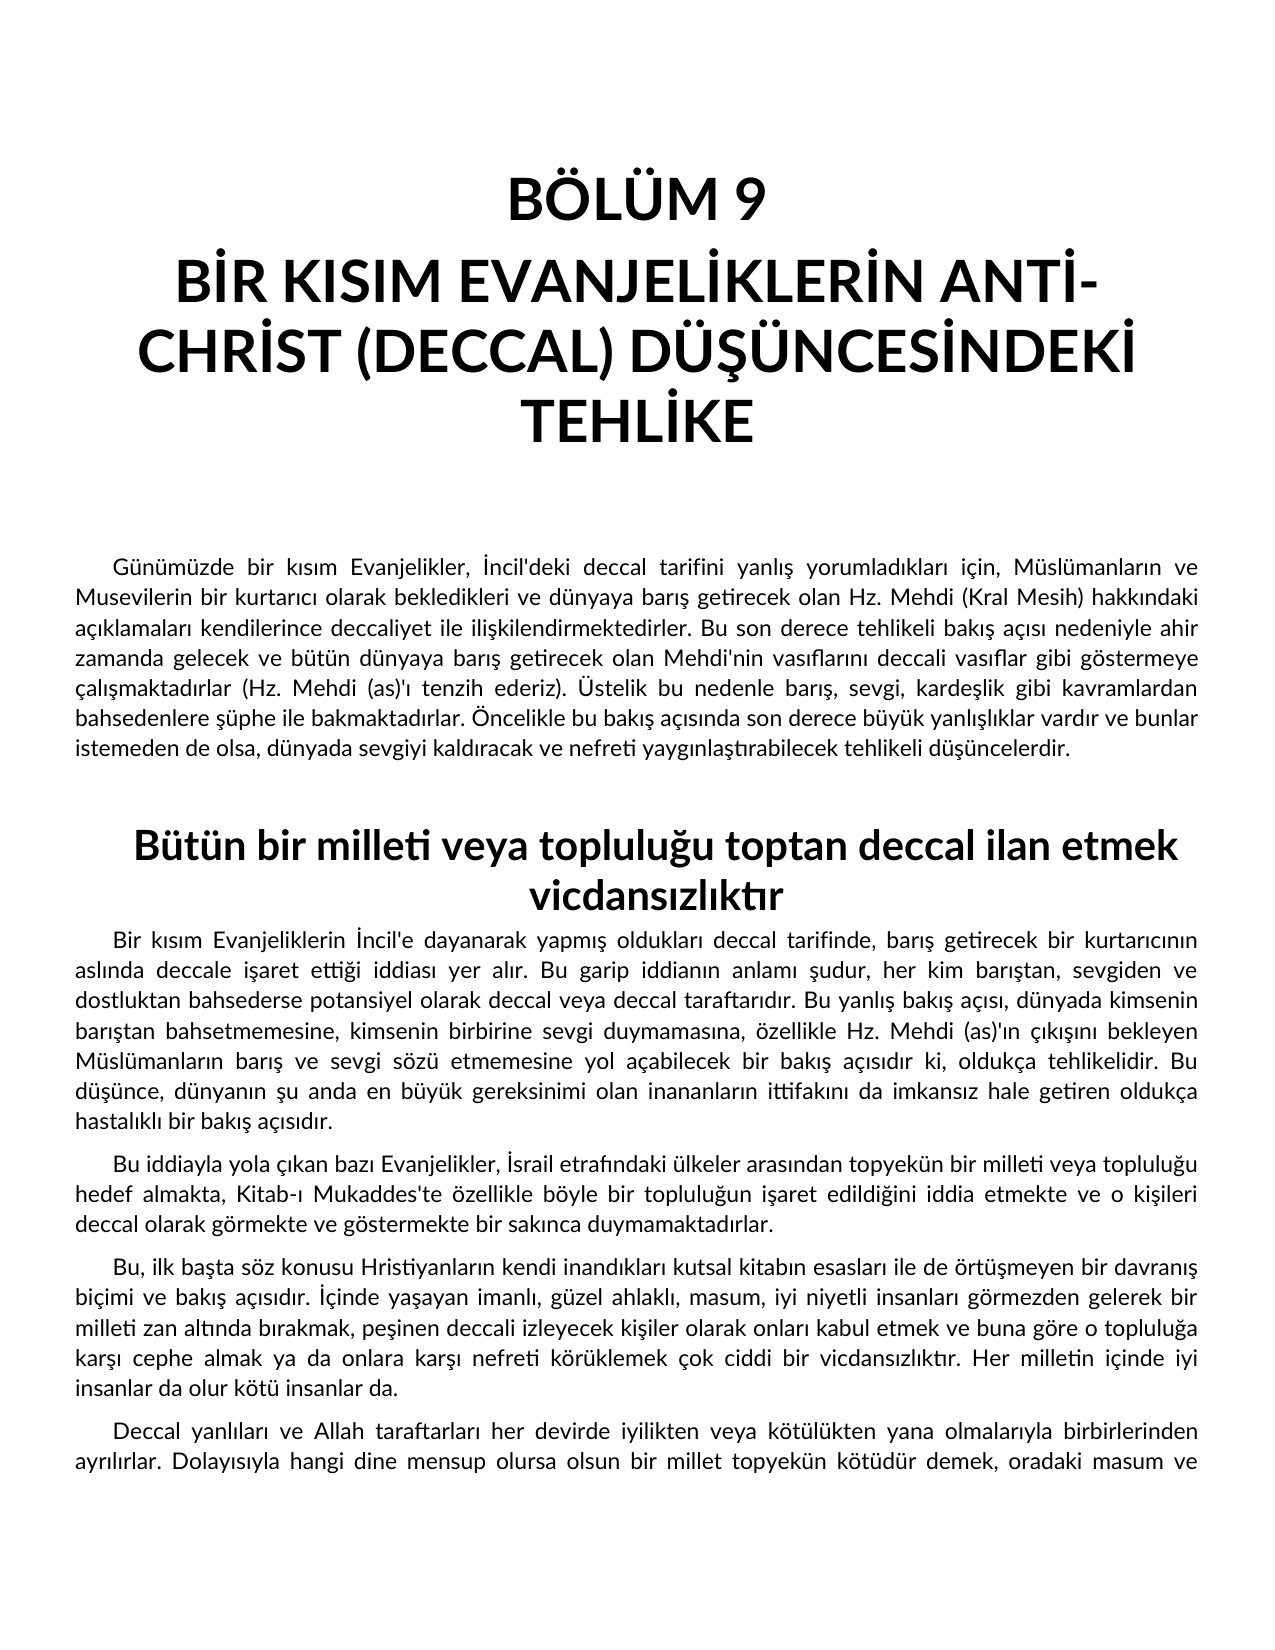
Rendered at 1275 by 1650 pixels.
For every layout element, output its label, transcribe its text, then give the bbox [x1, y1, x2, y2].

text Deccal yanlıları ve Allah taraftarları her devirde iyilikten veya kötülükten yana olmalarıyla birbirlerinden ayrılırlar. Dolayısıyla hangi dine mensup olursa olsun bir millet topyekün kötüdür demek, oradaki masum ve [75, 1416, 1200, 1474]
subtitle BÖLÜM 9 [75, 162, 1200, 232]
text Bu iddiayla yola çıkan bazı Evanjelikler, İsrail etrafındaki ülkeler arasından topyekün bir milleti veya topluluğu hedef almakta, Kitab-ı Mukaddes'te özellikle böyle bir topluluğun işaret edildiğini iddia etmekte ve o kişileri deccal olarak görmekte ve göstermekte bir sakınca duymamaktadırlar. [75, 1150, 1200, 1238]
subtitle BİR KISIM EVANJELİKLERİN ANTİ-CHRİST (DECCAL) DÜŞÜNCESİNDEKİ TEHLİKE [75, 245, 1200, 455]
subtitle Bütün bir milleti veya topluluğu toptan deccal ilan etmek vicdansızlıktır [112, 819, 1200, 919]
text Bir kısım Evanjeliklerin İncil'e dayanarak yapmış oldukları deccal tarifinde, barış getirecek bir kurtarıcının aslında deccale işaret ettiği iddiası yer alır. Bu garip iddianın anlamı şudur, her kim barıştan, sevgiden ve dostluktan bahsederse potansiyel olarak deccal veya deccal taraftarıdır. Bu yanlış bakış açısı, dünyada kimsenin barıştan bahsetmemesine, kimsenin birbirine sevgi duymamasına, özellikle Hz. Mehdi (as)'ın çıkışını bekleyen Müslümanların barış ve sevgi sözü etmemesine yol açabilecek bir bakış açısıdır ki, oldukça tehlikelidir. Bu düşünce, dünyanın şu anda en büyük gereksinimi olan inananların ittifakını da imkansız hale getiren oldukça hastalıklı bir bakış açısıdır. [75, 926, 1200, 1134]
text Günümüzde bir kısım Evanjelikler, İncil'deki deccal tarifini yanlış yorumladıkları için, Müslümanların ve Musevilerin bir kurtarıcı olarak bekledikleri ve dünyaya barış getirecek olan Hz. Mehdi (Kral Mesih) hakkındaki açıklamaları kendilerince deccaliyet ile ilişkilendirmektedirler. Bu son derece tehlikeli bakış açısı nedeniyle ahir zamanda gelecek ve bütün dünyaya barış getirecek olan Mehdi'nin vasıflarını deccali vasıflar gibi göstermeye çalışmaktadırlar (Hz. Mehdi (as)'ı tenzih ederiz). Üstelik bu nedenle barış, sevgi, kardeşlik gibi kavramlardan bahsedenlere şüphe ile bakmaktadırlar. Öncelikle bu bakış açısında son derece büyük yanlışlıklar vardır ve bunlar istemeden de olsa, dünyada sevgiyi kaldıracak ve nefreti yaygınlaştırabilecek tehlikeli düşüncelerdir. [75, 553, 1200, 762]
text Bu, ilk başta söz konusu Hristiyanların kendi inandıkları kutsal kitabın esasları ile de örtüşmeyen bir davranış biçimi ve bakış açısıdır. İçinde yaşayan imanlı, güzel ahlaklı, masum, iyi niyetli insanları görmezden gelerek bir milleti zan altında bırakmak, peşinen deccali izleyecek kişiler olarak onları kabul etmek ve buna göre o topluluğa karşı cephe almak ya da onlara karşı nefreti körüklemek çok ciddi bir vicdansızlıktır. Her milletin içinde iyi insanlar da olur kötü insanlar da. [75, 1253, 1200, 1401]
